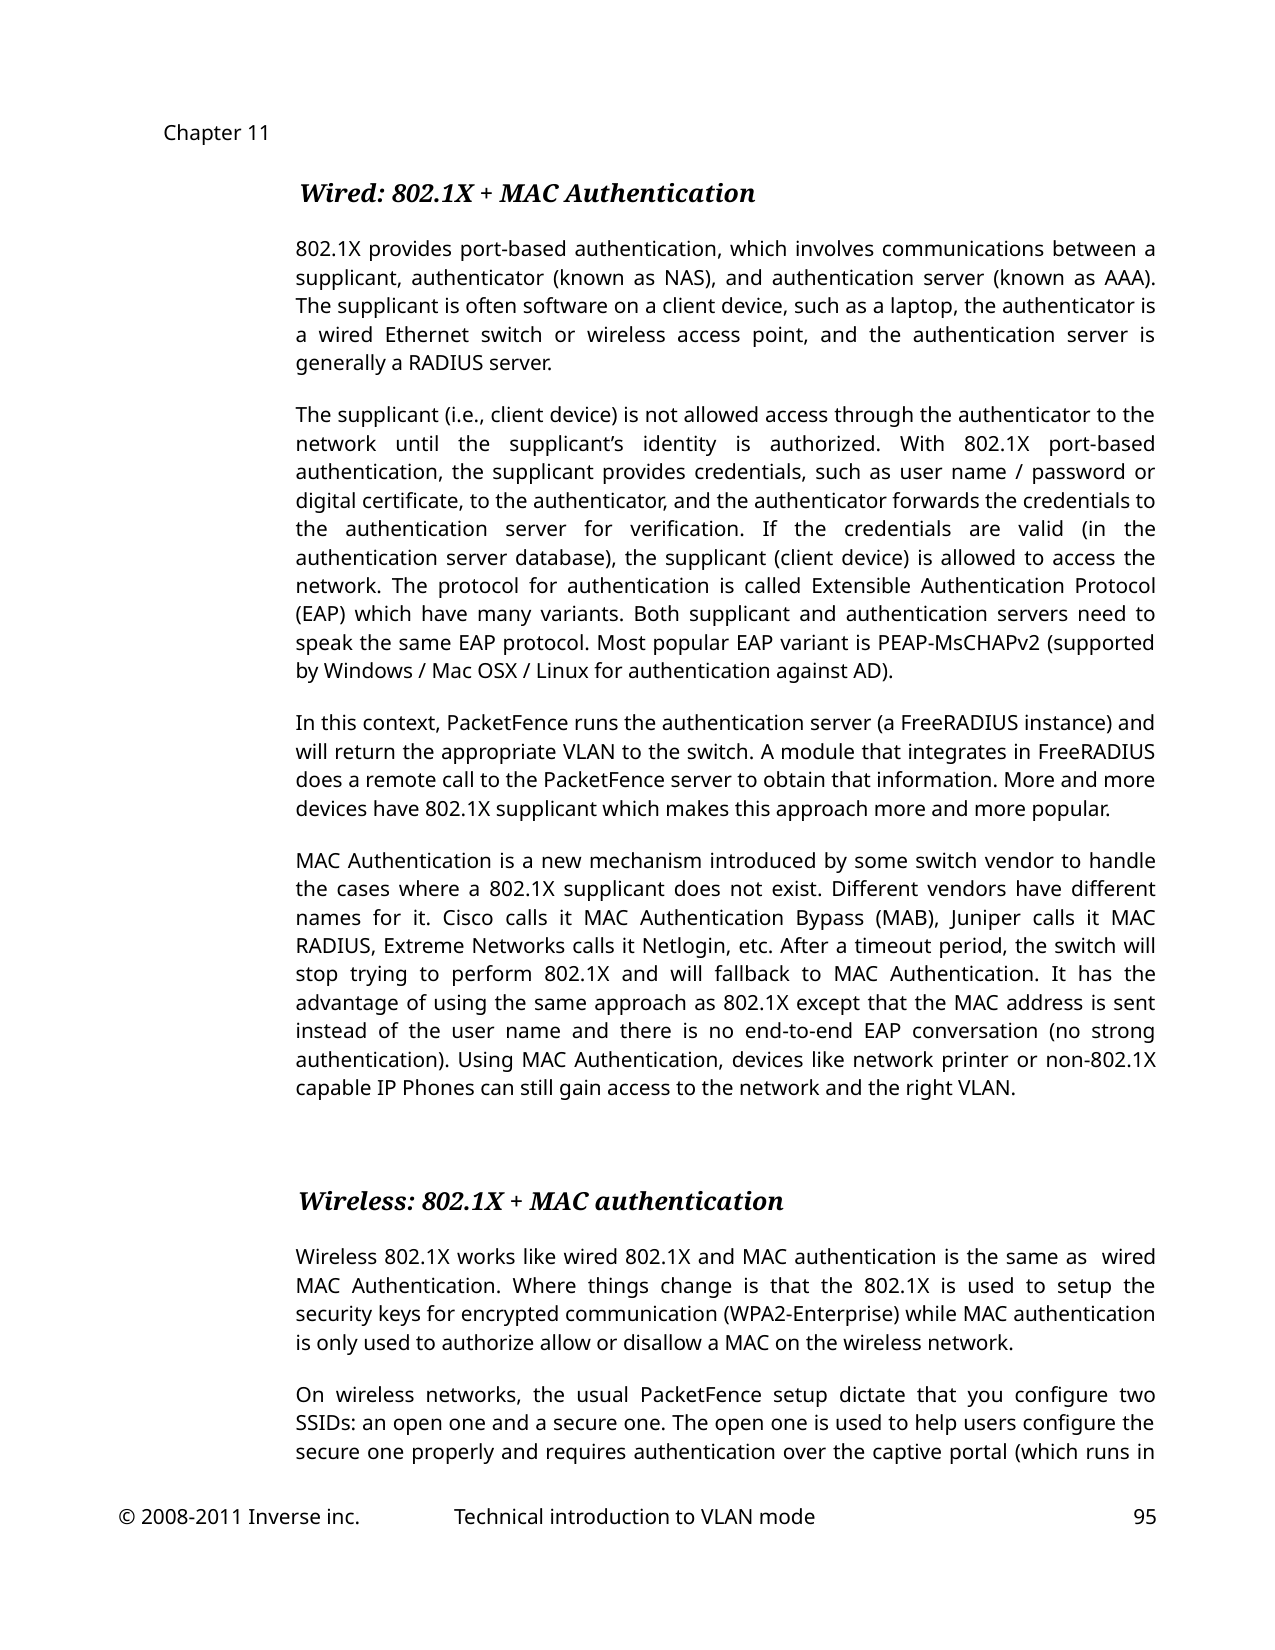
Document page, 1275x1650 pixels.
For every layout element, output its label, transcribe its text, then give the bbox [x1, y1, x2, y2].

text MAC Authentication is a new mechanism introduced by some switch vendor to handle the cases where a 802.1X supplicant does not exist. Different vendors have different names for it. Cisco calls it MAC Authentication Bypass (MAB), Juniper calls it MAC RADIUS, Extreme Networks calls it Netlogin, etc. After a timeout period, the switch will stop trying to perform 802.1X and will fallback to MAC Authentication. It has the advantage of using the same approach as 802.1X except that the MAC address is sent instead of the user name and there is no end-to-end EAP conversation (no strong authentication). Using MAC Authentication, devices like network printer or non-802.1X capable IP Phones can still gain access to the network and the right VLAN. [295, 846, 1157, 1102]
text In this context, PacketFence runs the authentication server (a FreeRADIUS instance) and will return the appropriate VLAN to the switch. A module that integrates in FreeRADIUS does a remote call to the PacketFence server to obtain that information. More and more devices have 802.1X supplicant which makes this approach more and more popular. [295, 708, 1157, 822]
text 802.1X provides port-based authentication, which involves communications between a supplicant, authenticator (known as NAS), and authentication server (known as AAA). The supplicant is often software on a client device, such as a laptop, the authenticator is a wired Ethernet switch or wireless access point, and the authentication server is generally a RADIUS server. [295, 234, 1157, 377]
text Wireless 802.1X works like wired 802.1X and MAC authentication is the same as wired MAC Authentication. Where things change is that the 802.1X is used to setup the security keys for encrypted communication (WPA2-Enterprise) while MAC authentication is only used to authorize allow or disallow a MAC on the wireless network. [295, 1242, 1157, 1356]
subtitle Wired: 802.1X + MAC Authentication [261, 176, 1157, 210]
subtitle Wireless: 802.1X + MAC authentication [260, 1184, 1157, 1218]
text The supplicant (i.e., client device) is not allowed access through the authenticator to the network until the supplicant’s identity is authorized. With 802.1X port-based authentication, the supplicant provides credentials, such as user name / password or digital certificate, to the authenticator, and the authenticator forwards the credentials to the authentication server for verification. If the credentials are valid (in the authentication server database), the supplicant (client device) is allowed to access the network. The protocol for authentication is called Extensible Authentication Protocol (EAP) which have many variants. Both supplicant and authentication servers need to speak the same EAP protocol. Most popular EAP variant is PEAP-MsCHAPv2 (supported by Windows / Mac OSX / Linux for authentication against AD). [295, 400, 1157, 685]
text On wireless networks, the usual PacketFence setup dictate that you configure two SSIDs: an open one and a secure one. The open one is used to help users configure the secure one properly and requires authentication over the captive portal (which runs in [295, 1380, 1157, 1465]
